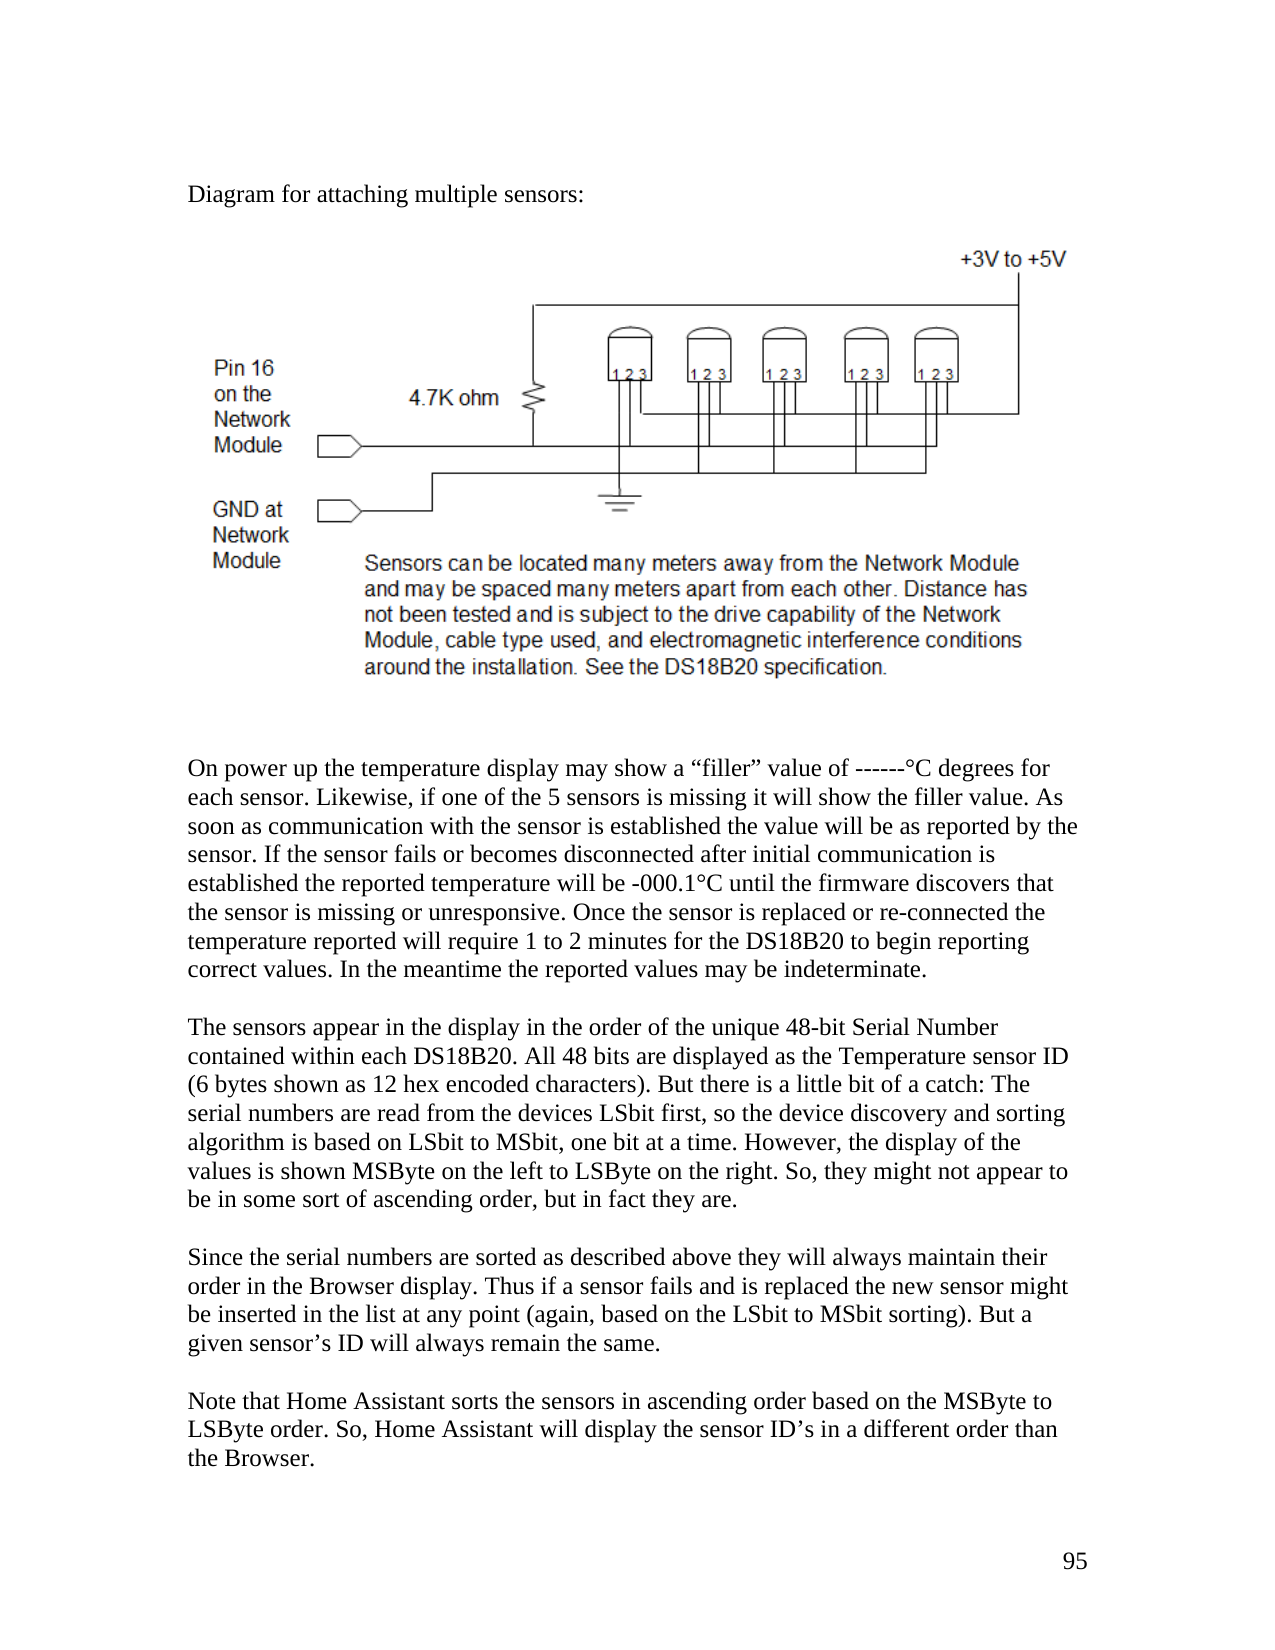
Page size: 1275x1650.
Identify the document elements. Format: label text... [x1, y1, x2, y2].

text Diagram for attaching multiple sensors: [187, 179, 1087, 207]
text Since the serial numbers are sorted as described above they will always maintain their order in the Browser display. Thus if a sensor fails and is replaced the new sensor might be inserted in the list at any point (again, based on the LSbit to MSbit sorting). But a given sensor’s ID will always remain the same. [187, 1242, 1087, 1357]
text Note that Home Assistant sorts the sensors in ascending order based on the MSByte to LSByte order. So, Home Assistant will display the sensor ID’s in a different order than the Browser. [187, 1386, 1087, 1472]
picture [187, 236, 1080, 696]
text On power up the temperature display may show a “filler” value of ------°C degrees for each sensor. Likewise, if one of the 5 sensors is missing it will show the filler value. As soon as communication with the sensor is established the value will be as reported by the sensor. If the sensor fails or becomes disconnected after initial communication is established the reported temperature will be -000.1°C until the firmware discovers that the sensor is missing or unresponsive. Once the sensor is replaced or re-connected the temperature reported will require 1 to 2 minutes for the DS18B20 to begin reporting correct values. In the meantime the reported values may be indeterminate. [187, 753, 1087, 983]
text The sensors appear in the display in the order of the unique 48-bit Serial Number contained within each DS18B20. All 48 bits are displayed as the Temperature sensor ID (6 bytes shown as 12 hex encoded characters). But there is a little bit of a catch: The serial numbers are read from the devices LSbit first, so the device discovery and sorting algorithm is based on LSbit to MSbit, one bit at a time. However, the display of the values is shown MSByte on the left to LSByte on the right. So, they might not appear to be in some sort of ascending order, but in fact they are. [187, 1012, 1087, 1213]
